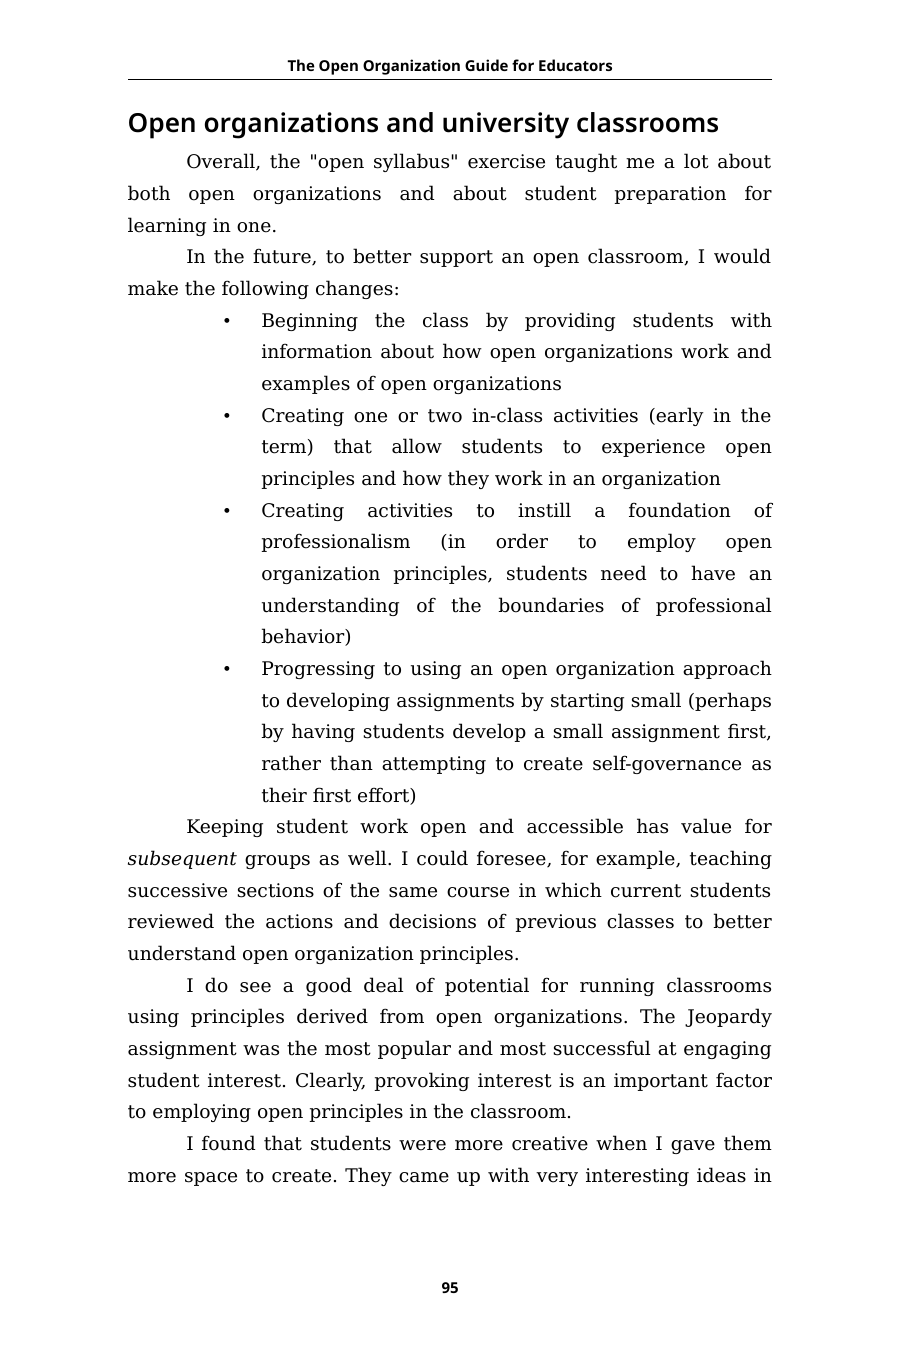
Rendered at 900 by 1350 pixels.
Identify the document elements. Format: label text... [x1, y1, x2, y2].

list Creating one or two in-class activities (early in the term) that allow students to experience open principles and how they work in an organization [223, 405, 772, 490]
list Creating activities to instill a foundation of professionalism (in order to employ open organization principles, students need to have an understanding of the boundaries of professional behavior) [223, 500, 772, 648]
text In the future, to better support an open classroom, I would make the following changes: [127, 247, 772, 300]
text I found that students were more creative when I gave them more space to create. They came up with very interesting ideas in [127, 1133, 772, 1187]
list Beginning the class by providing students with information about how open organizations work and examples of open organizations [223, 310, 772, 395]
text I do see a good deal of potential for running classrooms using principles derived from open organizations. The Jeopardy assignment was the most popular and most successful at engaging student interest. Clearly, provoking interest is an important factor to employing open principles in the classroom. [127, 975, 772, 1123]
text Overall, the "open syllabus" exercise taught me a lot about both open organizations and about student preparation for learning in one. [127, 152, 772, 237]
list Progressing to using an open organization approach to developing assignments by starting small (perhaps by having students develop a small assignment first, rather than attempting to create self-governance as their first effort) [223, 658, 772, 807]
text Keeping student work open and accessible has value for subsequent groups as well. I could foresee, for example, teaching successive sections of the same course in which current students reviewed the actions and decisions of previous classes to better understand open organization principles. [127, 817, 772, 965]
subtitle Open organizations and university classrooms [127, 109, 772, 139]
